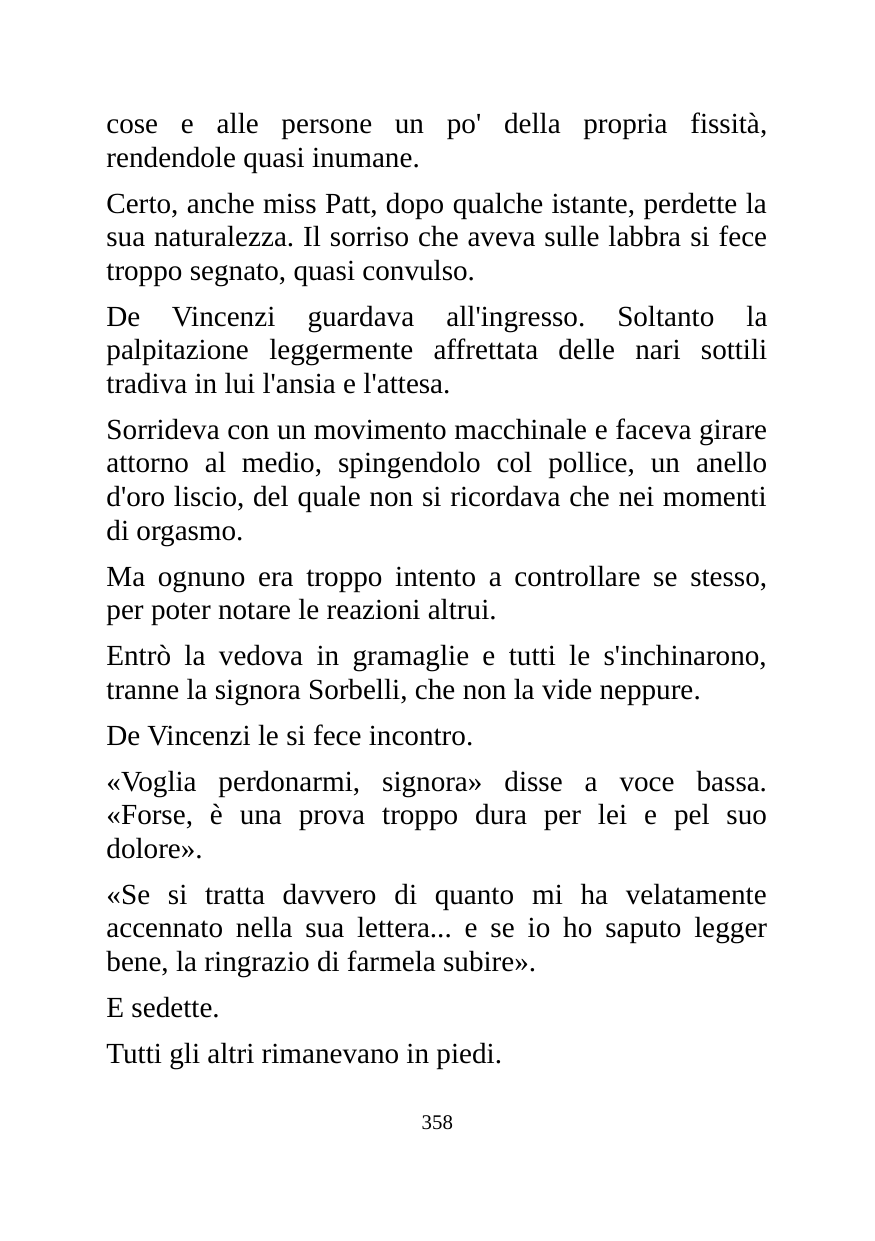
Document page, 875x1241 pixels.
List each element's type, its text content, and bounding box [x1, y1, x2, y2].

text E sedette. [106, 990, 768, 1024]
text «Se si tratta davvero di quanto mi ha velatamente accennato nella sua lettera... e se io ho saputo legger bene, la ringrazio di farmela subire». [106, 877, 768, 978]
text De Vincenzi guardava all'ingresso. Soltanto la palpitazione leggermente affrettata delle nari sottili tradiva in lui l'ansia e l'attesa. [106, 299, 768, 399]
text Certo, anche miss Patt, dopo qualche istante, perdette la sua naturalezza. Il sorriso che aveva sulle labbra si fece troppo segnato, quasi convulso. [106, 186, 768, 286]
text Entrò la vedova in gramaglie e tutti le s'inchinarono, tranne la signora Sorbelli, che non la vide neppure. [106, 638, 768, 705]
text Sorrideva con un movimento macchinale e faceva girare attorno al medio, spingendolo col pollice, un anello d'oro liscio, del quale non si ricordava che nei momenti di orgasmo. [106, 412, 768, 546]
text De Vincenzi le si fece incontro. [106, 718, 768, 751]
text cose e alle persone un po' della propria fissità, rendendole quasi inumane. [106, 106, 768, 173]
text Tutti gli altri rimanevano in piedi. [106, 1036, 768, 1070]
text «Voglia perdonarmi, signora» disse a voce bassa. «Forse, è una prova troppo dura per lei e pel suo dolore». [106, 764, 768, 864]
text Ma ognuno era troppo intento a controllare se stesso, per poter notare le reazioni altrui. [106, 559, 768, 626]
